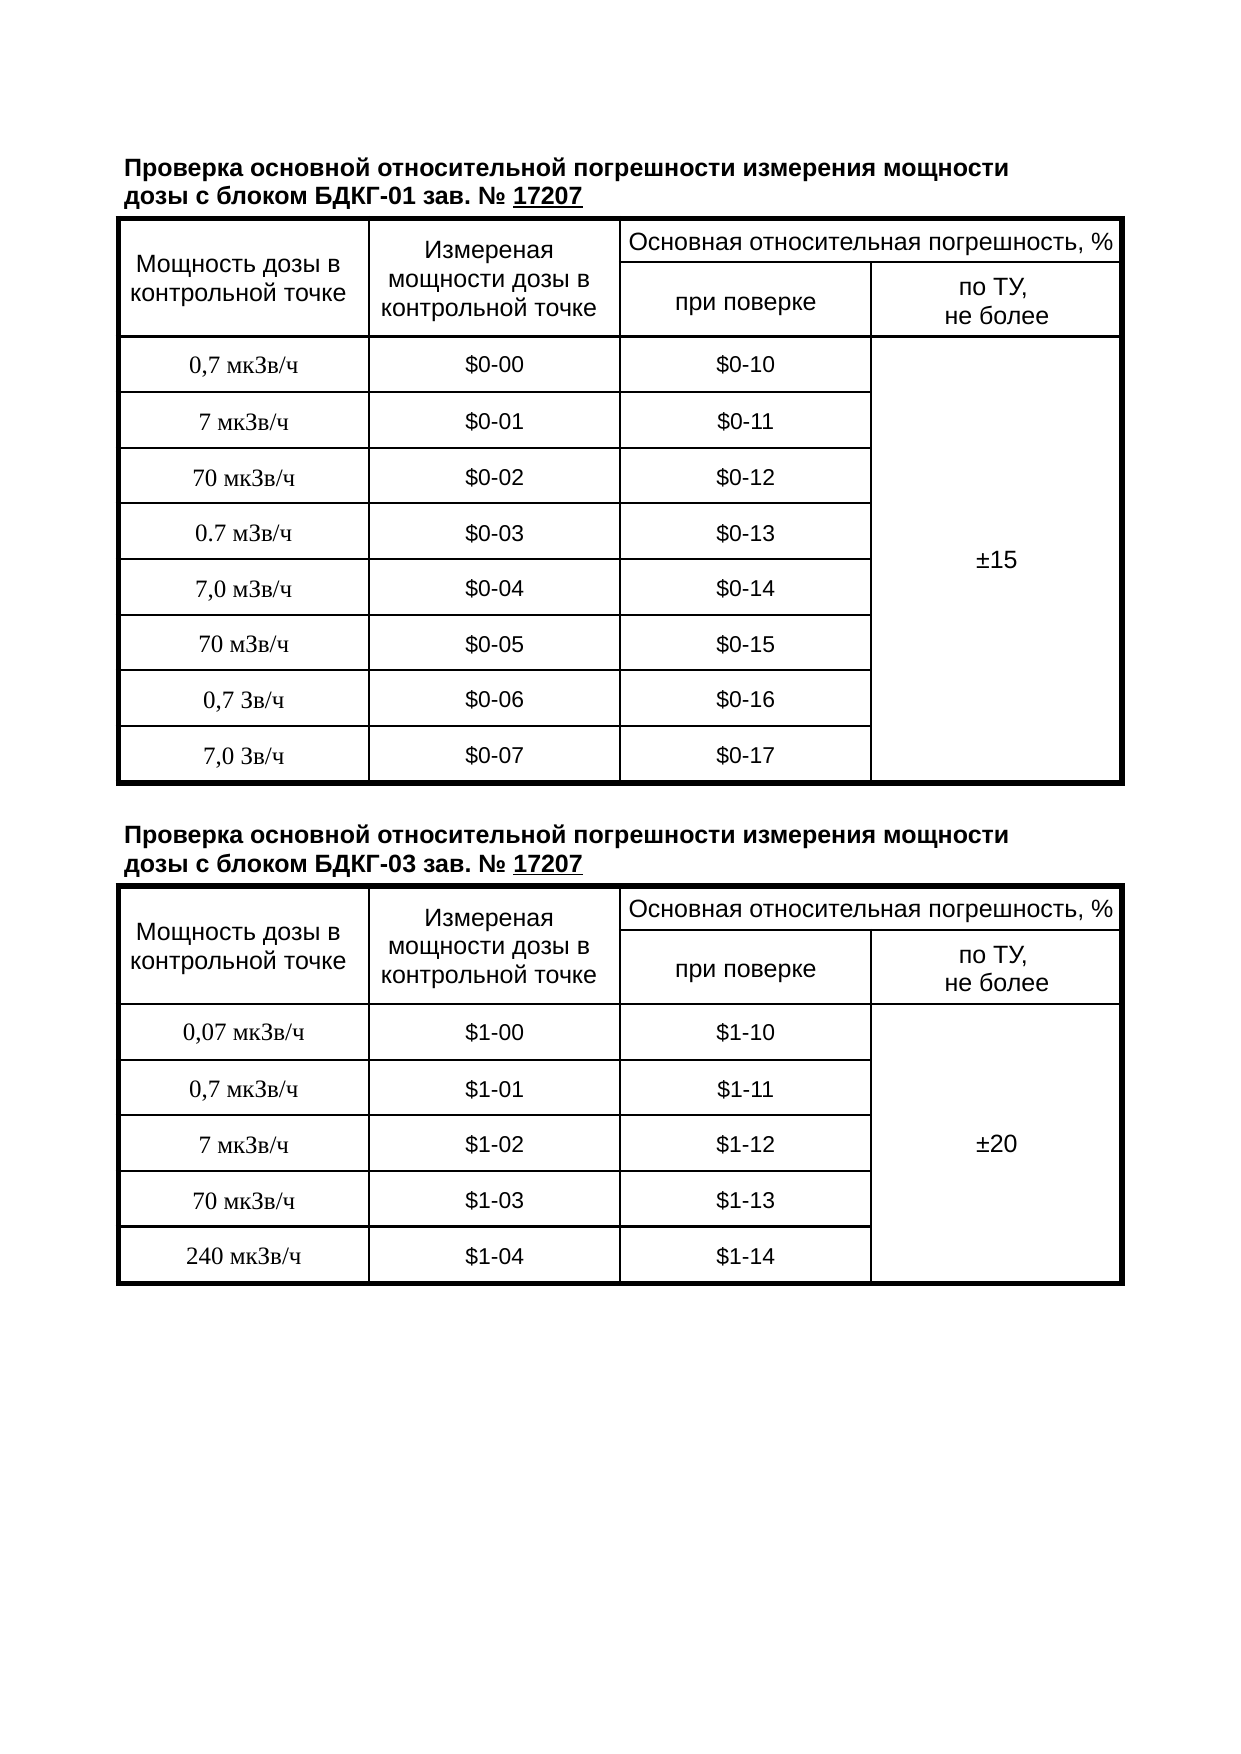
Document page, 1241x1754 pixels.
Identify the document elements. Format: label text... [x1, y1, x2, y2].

table_cell Измереная мощности дозы в контрольной точке [370, 889, 619, 1003]
table_cell 0.7 мЗв/ч [121, 504, 368, 558]
table_cell ±20 [872, 1005, 1119, 1281]
table_cell $1-14 [621, 1228, 870, 1281]
table_cell $0-01 [370, 393, 619, 447]
table_cell $0-06 [370, 671, 619, 725]
table_cell 0,7 Зв/ч [121, 671, 368, 725]
table_cell по ТУ, не более [872, 263, 1119, 335]
table_cell $0-04 [370, 560, 619, 613]
table_cell $1-13 [621, 1172, 870, 1225]
table_cell 70 мЗв/ч [121, 616, 368, 669]
table_cell ±15 [872, 338, 1119, 780]
table_cell $1-00 [370, 1005, 619, 1058]
table_cell $0-05 [370, 616, 619, 669]
table_cell $0-11 [621, 393, 870, 447]
table_cell $0-12 [621, 449, 870, 502]
table_cell 70 мкЗв/ч [121, 449, 368, 502]
table_cell $0-15 [621, 616, 870, 669]
table_cell $0-10 [621, 338, 870, 391]
table_cell Мощность дозы в контрольной точке [121, 221, 368, 335]
table_cell 7,0 Зв/ч [121, 727, 368, 780]
table_cell $1-02 [370, 1116, 619, 1170]
table_cell Основная относительная погрешность, % [621, 221, 1119, 261]
table_header Проверка основной относительной погрешности измерения мощности дозы с блоком БДКГ-03 зав. № 17207 [118, 786, 1122, 883]
table_header Проверка основной относительной погрешности измерения мощности дозы с блоком БДКГ-01 зав. № 17207 [118, 118, 1122, 216]
table_cell по ТУ, не более [872, 931, 1119, 1003]
table_cell Основная относительная погрешность, % [621, 889, 1119, 929]
table_cell $1-11 [621, 1061, 870, 1114]
table_cell при поверке [621, 263, 870, 335]
table_cell $1-04 [370, 1228, 619, 1281]
table_cell $1-03 [370, 1172, 619, 1225]
table_cell 7,0 мЗв/ч [121, 560, 368, 613]
table_cell Мощность дозы в контрольной точке [121, 889, 368, 1003]
table_cell 0,7 мкЗв/ч [121, 338, 368, 391]
table_cell $0-03 [370, 504, 619, 558]
table_cell $0-17 [621, 727, 870, 780]
table_cell $1-01 [370, 1061, 619, 1114]
table_cell 7 мкЗв/ч [121, 1116, 368, 1170]
table_cell $0-14 [621, 560, 870, 613]
table_cell при поверке [621, 931, 870, 1003]
table_cell $0-00 [370, 338, 619, 391]
table_cell $1-12 [621, 1116, 870, 1170]
table_cell $0-16 [621, 671, 870, 725]
table_cell 7 мкЗв/ч [121, 393, 368, 447]
table_cell $0-02 [370, 449, 619, 502]
table_cell $0-07 [370, 727, 619, 780]
table_cell 70 мкЗв/ч [121, 1172, 368, 1225]
table_cell 0,7 мкЗв/ч [121, 1061, 368, 1114]
table_cell $0-13 [621, 504, 870, 558]
table_cell 0,07 мкЗв/ч [121, 1005, 368, 1058]
table_cell Измереная мощности дозы в контрольной точке [370, 221, 619, 335]
table_cell $1-10 [621, 1005, 870, 1058]
table_cell 240 мкЗв/ч [121, 1228, 368, 1281]
